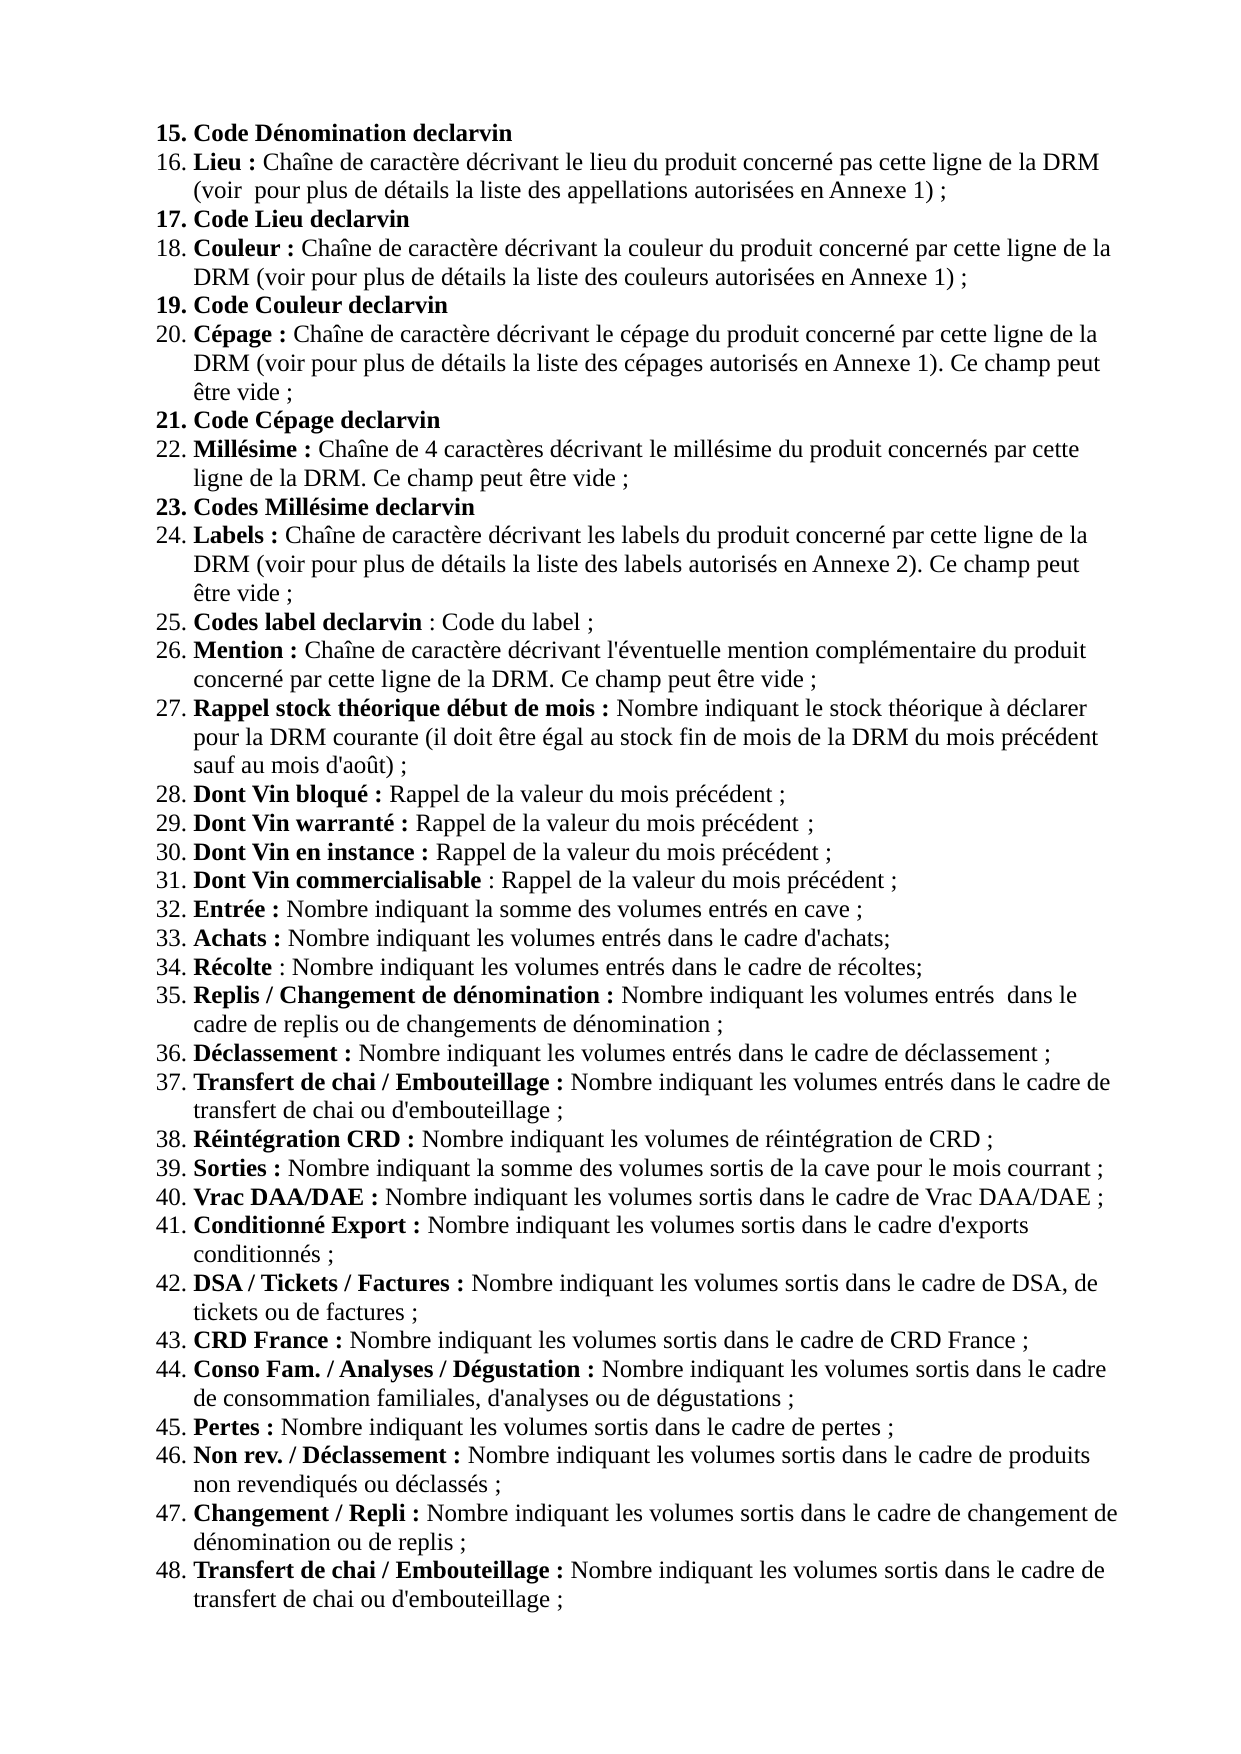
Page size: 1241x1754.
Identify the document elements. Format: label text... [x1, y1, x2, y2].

list Sorties : Nombre indiquant la somme des volumes sortis de la cave pour le mois courrant ; [156, 1153, 1122, 1182]
list Dont Vin warranté : Rappel de la valeur du mois précédent ; [156, 808, 1122, 837]
list Labels : Chaîne de caractère décrivant les labels du produit concerné par cette ligne de la DRM (voir pour plus de détails la liste des labels autorisés en Annexe 2). Ce champ peut être vide ; [156, 521, 1122, 607]
list Réintégration CRD : Nombre indiquant les volumes de réintégration de CRD ; [156, 1124, 1122, 1153]
list Rappel stock théorique début de mois : Nombre indiquant le stock théorique à déclarer pour la DRM courante (il doit être égal au stock fin de mois de la DRM du mois précédent sauf au mois d'août) ; [156, 693, 1122, 779]
list Code Couleur declarvin [156, 291, 1122, 319]
list DSA / Tickets / Factures : Nombre indiquant les volumes sortis dans le cadre de DSA, de tickets ou de factures ; [156, 1268, 1122, 1326]
list Code Dénomination declarvin [156, 118, 1122, 147]
list Codes label declarvin : Code du label ; [156, 607, 1122, 636]
list Entrée : Nombre indiquant la somme des volumes entrés en cave ; [156, 894, 1122, 923]
list Mention : Chaîne de caractère décrivant l'éventuelle mention complémentaire du produit concerné par cette ligne de la DRM. Ce champ peut être vide ; [156, 636, 1122, 693]
list Déclassement : Nombre indiquant les volumes entrés dans le cadre de déclassement ; [156, 1038, 1122, 1067]
list Code Cépage declarvin [156, 406, 1122, 434]
list Récolte : Nombre indiquant les volumes entrés dans le cadre de récoltes; [156, 952, 1122, 981]
list Lieu : Chaîne de caractère décrivant le lieu du produit concerné pas cette ligne de la DRM (voir pour plus de détails la liste des appellations autorisées en Annexe 1) ; [156, 147, 1122, 204]
list Replis / Changement de dénomination : Nombre indiquant les volumes entrés dans le cadre de replis ou de changements de dénomination ; [156, 981, 1122, 1038]
list Cépage : Chaîne de caractère décrivant le cépage du produit concerné par cette ligne de la DRM (voir pour plus de détails la liste des cépages autorisés en Annexe 1). Ce champ peut être vide ; [156, 319, 1122, 406]
list Millésime : Chaîne de 4 caractères décrivant le millésime du produit concernés par cette ligne de la DRM. Ce champ peut être vide ; [156, 434, 1122, 492]
list Achats : Nombre indiquant les volumes entrés dans le cadre d'achats; [156, 923, 1122, 952]
list Changement / Repli : Nombre indiquant les volumes sortis dans le cadre de changement de dénomination ou de replis ; [156, 1498, 1122, 1556]
list Conditionné Export : Nombre indiquant les volumes sortis dans le cadre d'exports conditionnés ; [156, 1211, 1122, 1268]
list Non rev. / Déclassement : Nombre indiquant les volumes sortis dans le cadre de produits non revendiqués ou déclassés ; [156, 1441, 1122, 1498]
list Code Lieu declarvin [156, 204, 1122, 233]
list Transfert de chai / Embouteillage : Nombre indiquant les volumes sortis dans le cadre de transfert de chai ou d'embouteillage ; [156, 1556, 1122, 1613]
list Conso Fam. / Analyses / Dégustation : Nombre indiquant les volumes sortis dans le cadre de consommation familiales, d'analyses ou de dégustations ; [156, 1354, 1122, 1412]
list Codes Millésime declarvin [156, 492, 1122, 521]
list Dont Vin bloqué : Rappel de la valeur du mois précédent ; [156, 779, 1122, 808]
list Transfert de chai / Embouteillage : Nombre indiquant les volumes entrés dans le cadre de transfert de chai ou d'embouteillage ; [156, 1067, 1122, 1124]
list Dont Vin commercialisable : Rappel de la valeur du mois précédent ; [156, 866, 1122, 894]
list Pertes : Nombre indiquant les volumes sortis dans le cadre de pertes ; [156, 1412, 1122, 1441]
list Dont Vin en instance : Rappel de la valeur du mois précédent ; [156, 837, 1122, 866]
list Vrac DAA/DAE : Nombre indiquant les volumes sortis dans le cadre de Vrac DAA/DAE ; [156, 1182, 1122, 1211]
list Couleur : Chaîne de caractère décrivant la couleur du produit concerné par cette ligne de la DRM (voir pour plus de détails la liste des couleurs autorisées en Annexe 1) ; [156, 233, 1122, 291]
list CRD France : Nombre indiquant les volumes sortis dans le cadre de CRD France ; [156, 1326, 1122, 1354]
